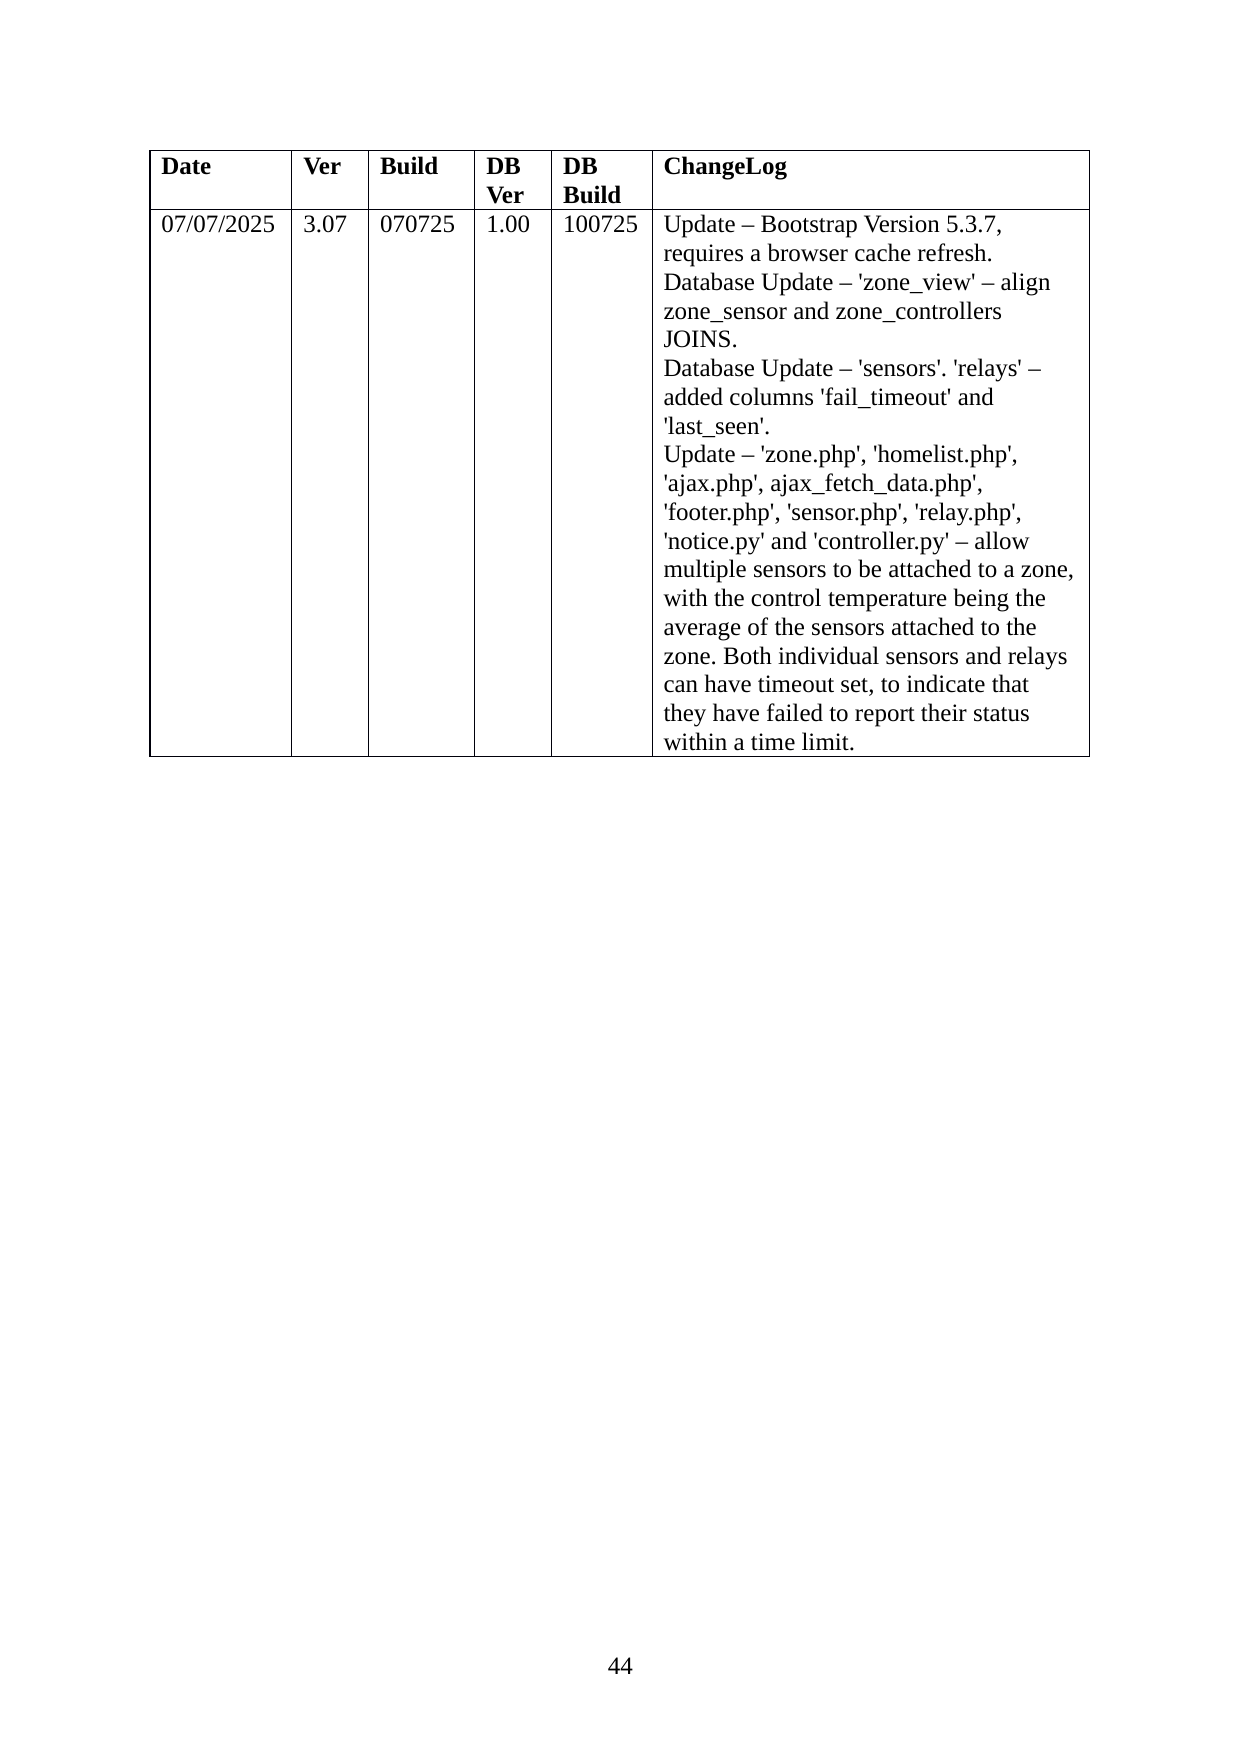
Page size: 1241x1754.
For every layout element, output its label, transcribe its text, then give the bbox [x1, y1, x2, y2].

table_header Date [151, 151, 291, 208]
table_header Ver [292, 151, 368, 208]
table_header ChangeLog [653, 151, 1089, 208]
table_cell 07/07/2025 [151, 210, 291, 756]
table_cell 3.07 [292, 210, 368, 756]
table_cell Update – Bootstrap Version 5.3.7, requires a browser cache refresh. Database Update – 'zone_view' – align zone_sensor and zone_controllers JOINS. Database Update – 'sensors'. 'relays' – added columns 'fail_timeout' and 'last_seen'. Update – 'zone.php', 'homelist.php', 'ajax.php', ajax_fetch_data.php', 'footer.php', 'sensor.php', 'relay.php', 'notice.py' and 'controller.py' – allow multiple sensors to be attached to a zone, with the control temperature being the average of the sensors attached to the zone. Both individual sensors and relays can have timeout set, to indicate that they have failed to report their status within a time limit. [653, 210, 1089, 756]
table_cell 070725 [369, 210, 474, 756]
table_header DB Build [552, 151, 652, 208]
table_cell 1.00 [475, 210, 551, 756]
table_header DB Ver [475, 151, 551, 208]
table_header Build [369, 151, 474, 208]
table_cell 100725 [552, 210, 652, 756]
